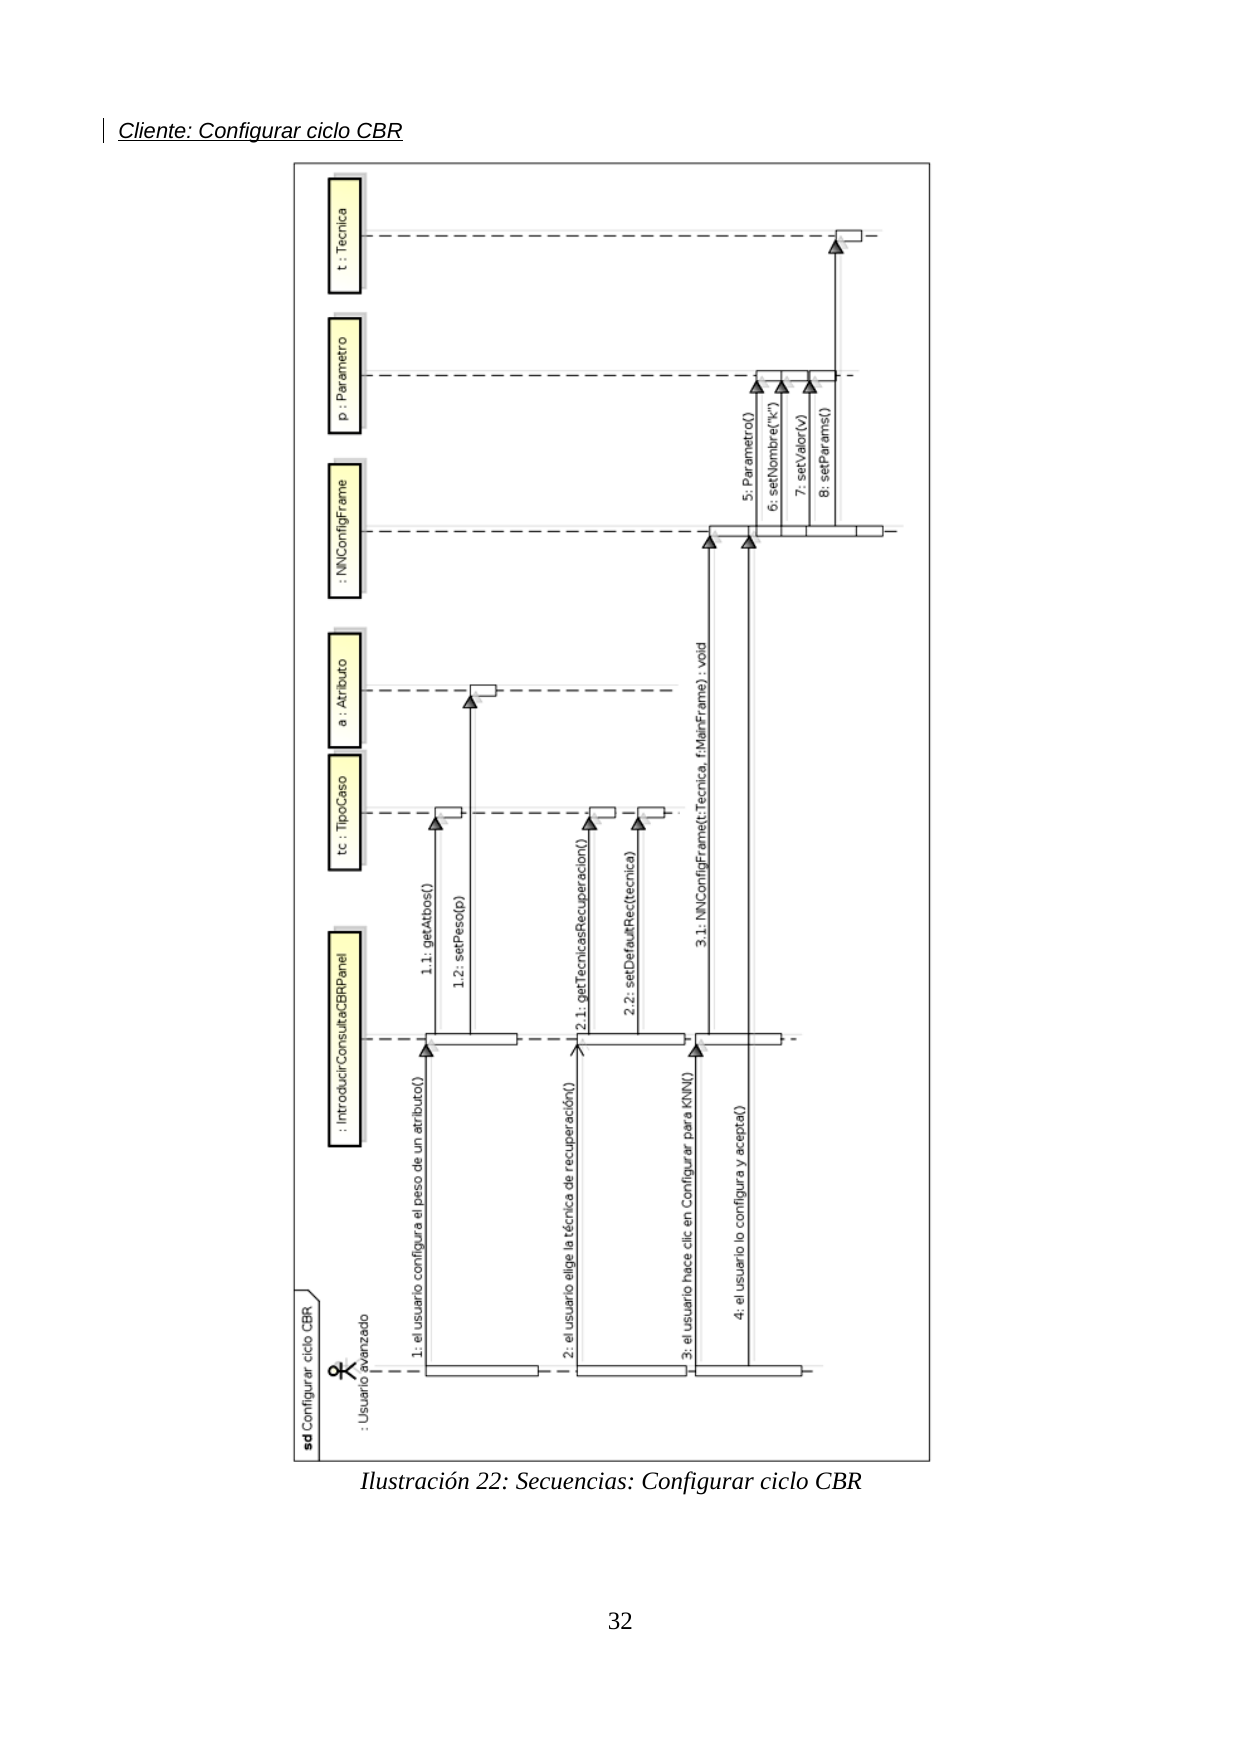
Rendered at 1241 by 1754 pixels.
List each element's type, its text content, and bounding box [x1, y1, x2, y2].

picture [290, 161, 934, 1467]
text Ilustración 22: Secuencias: Configurar ciclo CBR [291, 1467, 934, 1495]
subtitle [291, 152, 934, 161]
subtitle Cliente: Configurar ciclo CBR [118, 118, 1122, 143]
